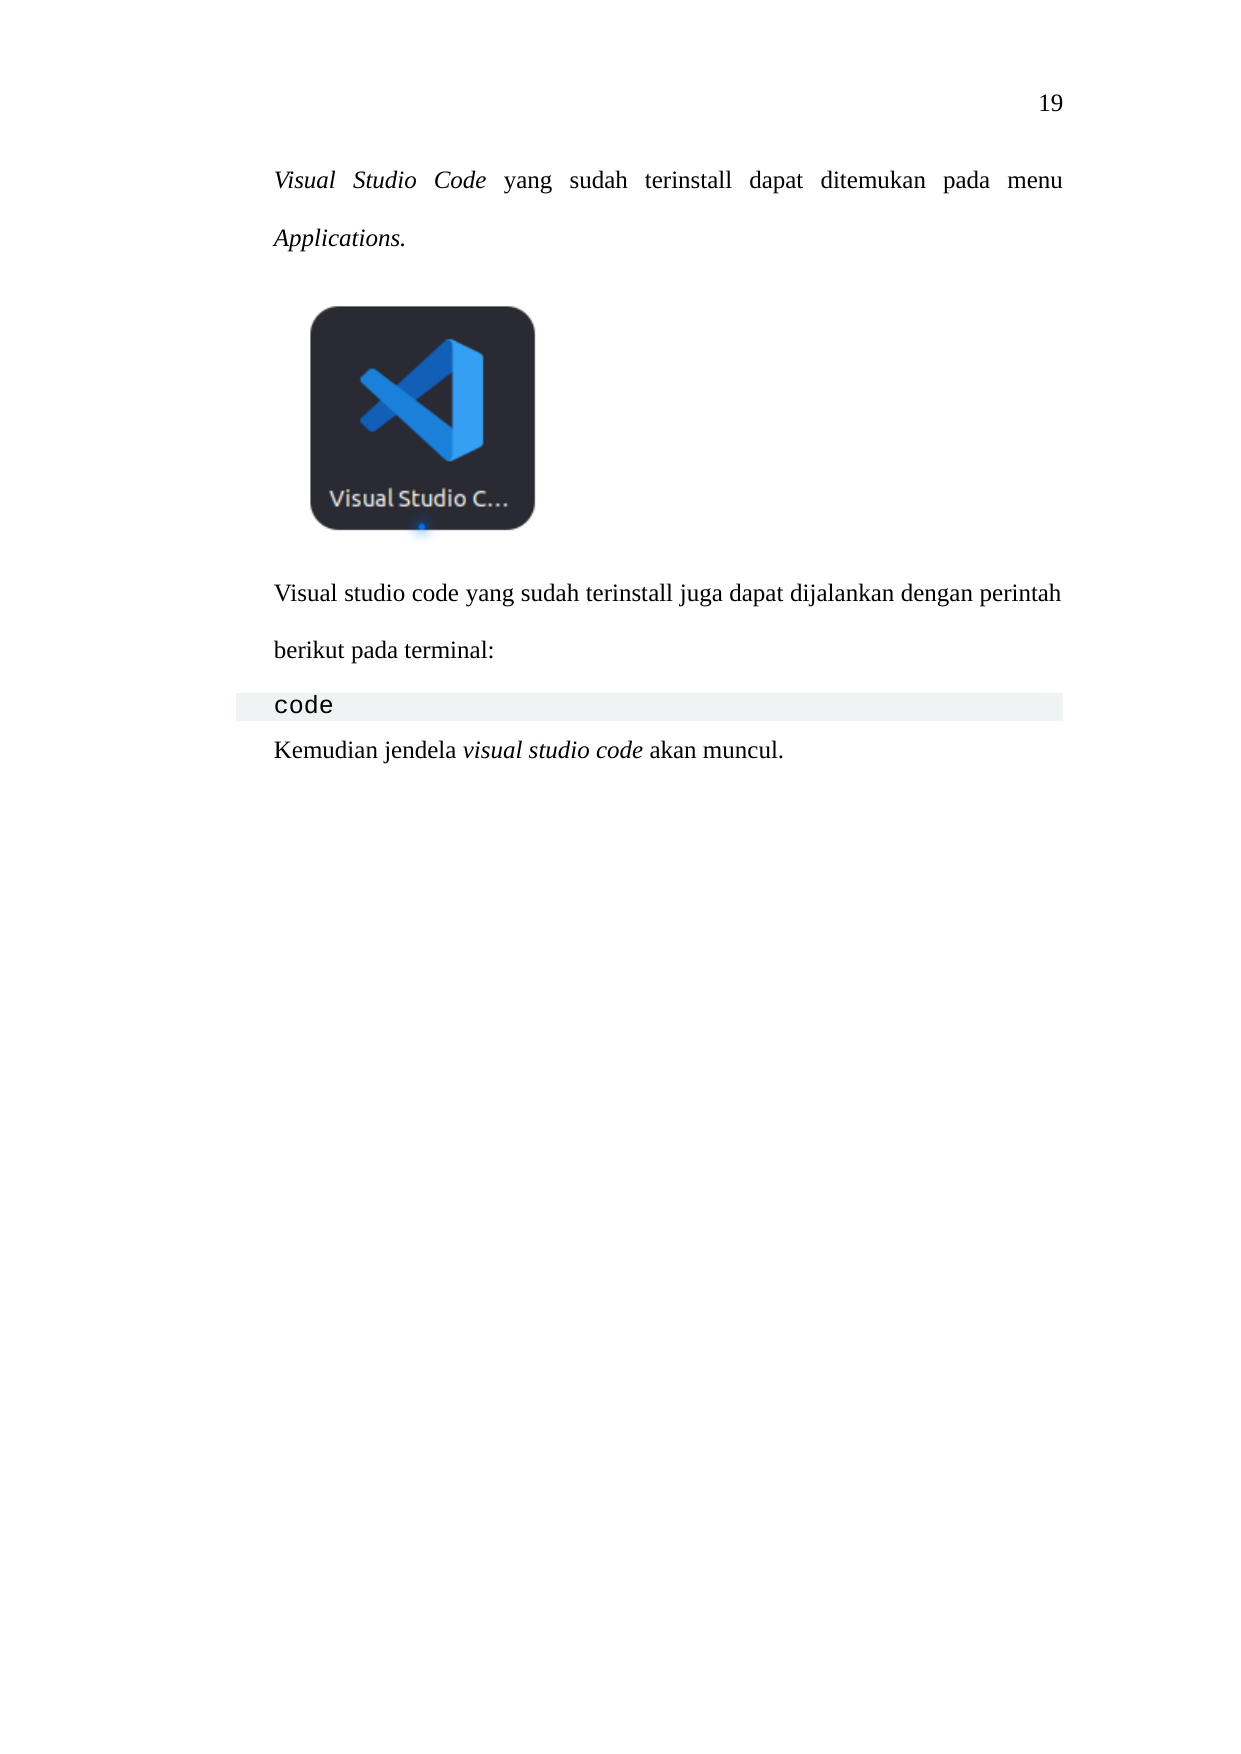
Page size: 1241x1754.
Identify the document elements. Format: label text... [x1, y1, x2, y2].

list code [236, 693, 1063, 721]
list Kemudian jendela visual studio code akan muncul. [236, 735, 1063, 764]
list Visual studio code yang sudah terinstall juga dapat dijalankan dengan perintah berikut pada terminal: [236, 578, 1063, 664]
list Visual Studio Code yang sudah terinstall dapat ditemukan pada menu Applications. [236, 165, 1063, 252]
picture [273, 280, 576, 549]
